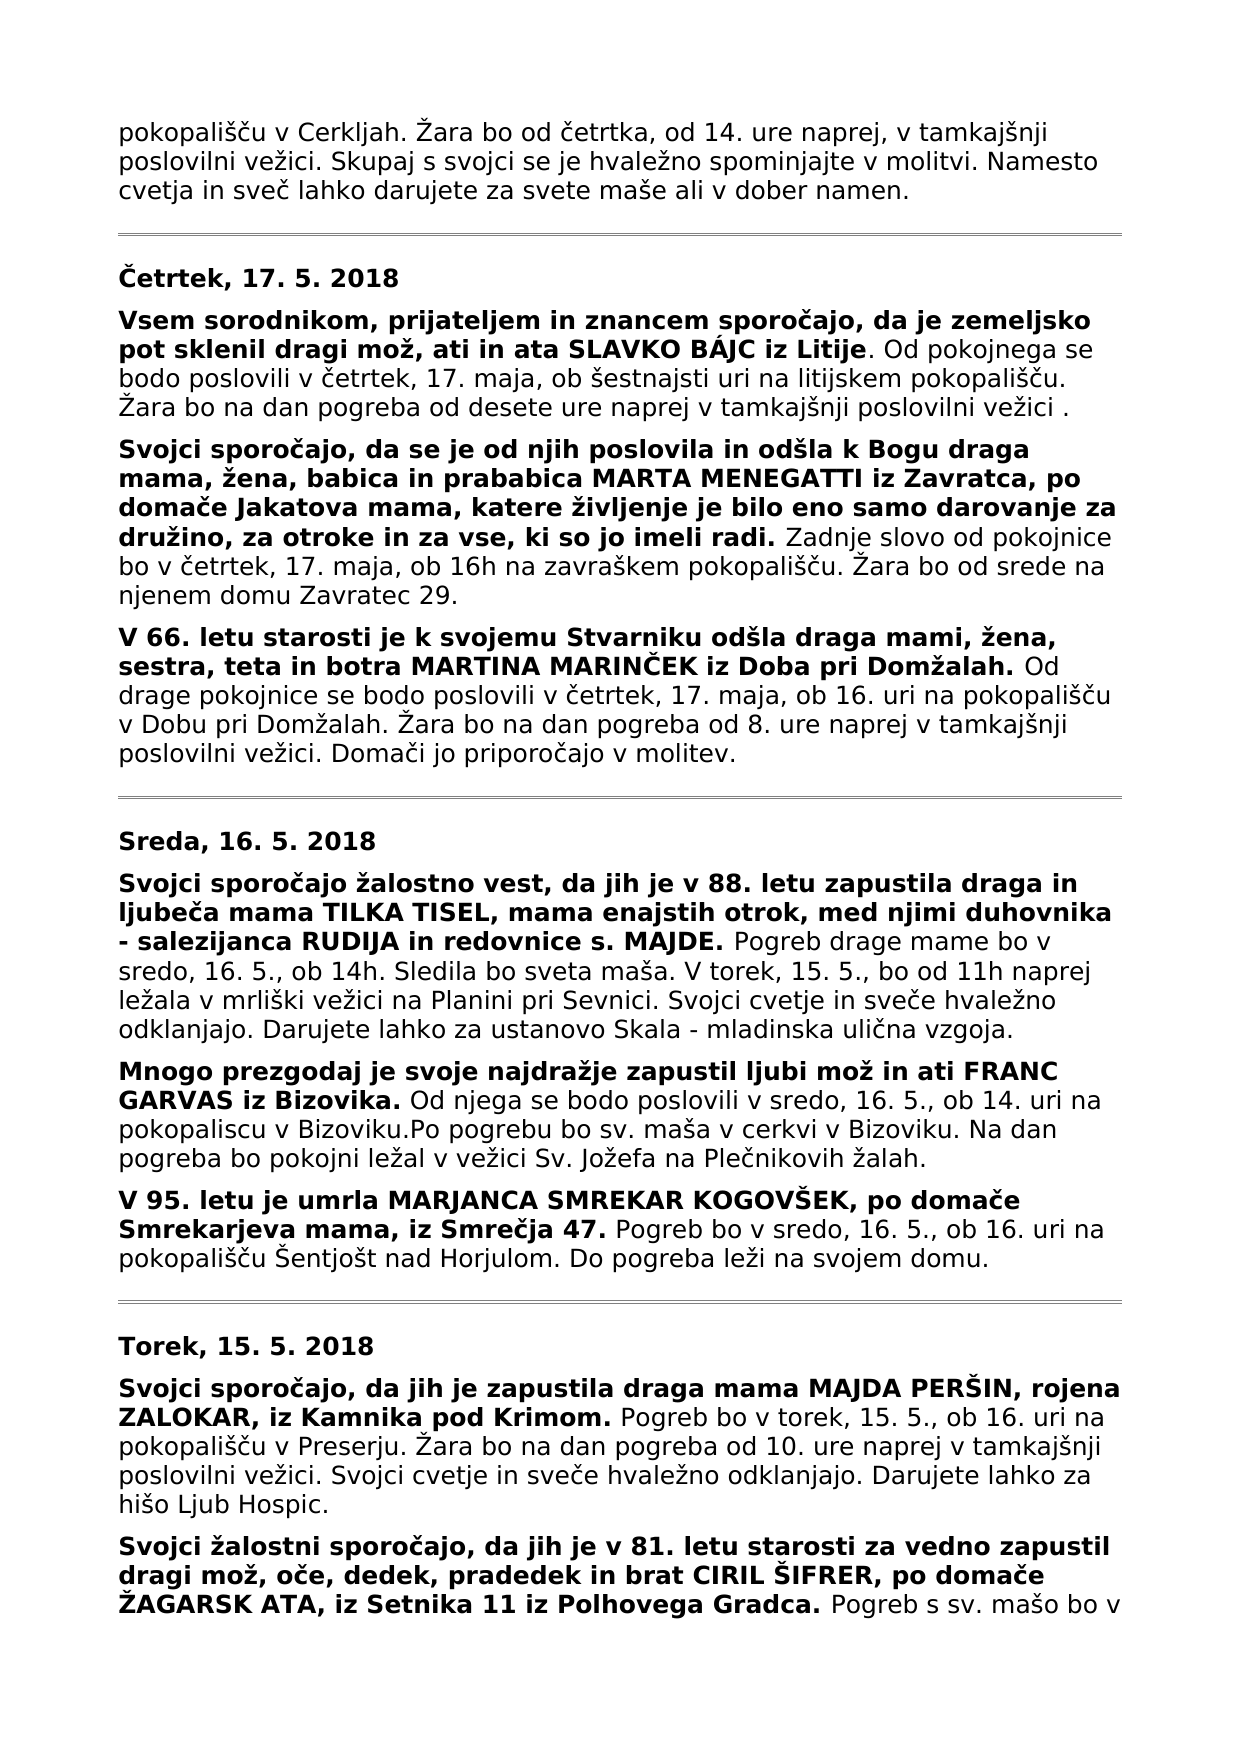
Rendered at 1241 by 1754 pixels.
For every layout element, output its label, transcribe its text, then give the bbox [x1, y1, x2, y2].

text Mnogo prezgodaj je svoje najdražje zapustil ljubi mož in ati FRANC GARVAS iz Bizovika. Od njega se bodo poslovili v sredo, 16. 5., ob 14. uri na pokopaliscu v Bizoviku.Po pogrebu bo sv. maša v cerkvi v Bizoviku. Na dan pogreba bo pokojni ležal v vežici Sv. Jožefa na Plečnikovih žalah. [118, 1057, 1122, 1173]
text Svojci sporočajo, da se je od njih poslovila in odšla k Bogu draga mama, žena, babica in prababica MARTA MENEGATTI iz Zavratca, po domače Jakatova mama, katere življenje je bilo eno samo darovanje za družino, za otroke in za vse, ki so jo imeli radi. Zadnje slovo od pokojnice bo v četrtek, 17. maja, ob 16h na zavraškem pokopališču. Žara bo od srede na njenem domu Zavratec 29. [118, 435, 1122, 610]
text Svojci sporočajo žalostno vest, da jih je v 88. letu zapustila draga in ljubeča mama TILKA TISEL, mama enajstih otrok, med njimi duhovnika - salezijanca RUDIJA in redovnice s. MAJDE. Pogreb drage mame bo v sredo, 16. 5., ob 14h. Sledila bo sveta maša. V torek, 15. 5., bo od 11h naprej ležala v mrliški vežici na Planini pri Sevnici. Svojci cvetje in sveče hvaležno odklanjajo. Darujete lahko za ustanovo Skala - mladinska ulična vzgoja. [118, 869, 1122, 1044]
text Sreda, 16. 5. 2018 [118, 827, 1122, 857]
text Svojci sporočajo, da jih je zapustila draga mama MAJDA PERŠIN, rojena ZALOKAR, iz Kamnika pod Krimom. Pogreb bo v torek, 15. 5., ob 16. uri na pokopališču v Preserju. Žara bo na dan pogreba od 10. ure naprej v tamkajšnji poslovilni vežici. Svojci cvetje in sveče hvaležno odklanjajo. Darujete lahko za hišo Ljub Hospic. [118, 1374, 1122, 1520]
text Vsem sorodnikom, prijateljem in znancem sporočajo, da je zemeljsko pot sklenil dragi mož, ati in ata SLAVKO BÁJC iz Litije. Od pokojnega se bodo poslovili v četrtek, 17. maja, ob šestnajsti uri na litijskem pokopališču. Žara bo na dan pogreba od desete ure naprej v tamkajšnji poslovilni vežici . [118, 306, 1122, 423]
text Torek, 15. 5. 2018 [118, 1332, 1122, 1361]
text V 95. letu je umrla MARJANCA SMREKAR KOGOVŠEK, po domače Smrekarjeva mama, iz Smrečja 47. Pogreb bo v sredo, 16. 5., ob 16. uri na pokopališču Šentjošt nad Horjulom. Do pogreba leži na svojem domu. [118, 1186, 1122, 1273]
text V 66. letu starosti je k svojemu Stvarniku odšla draga mami, žena, sestra, teta in botra MARTINA MARINČEK iz Doba pri Domžalah. Od drage pokojnice se bodo poslovili v četrtek, 17. maja, ob 16. uri na pokopališču v Dobu pri Domžalah. Žara bo na dan pogreba od 8. ure naprej v tamkajšnji poslovilni vežici. Domači jo priporočajo v molitev. [118, 623, 1122, 769]
text pokopališču v Cerkljah. Žara bo od četrtka, od 14. ure naprej, v tamkajšnji poslovilni vežici. Skupaj s svojci se je hvaležno spominjajte v molitvi. Namesto cvetja in sveč lahko darujete za svete maše ali v dober namen. [118, 118, 1122, 206]
text Svojci žalostni sporočajo, da jih je v 81. letu starosti za vedno zapustil dragi mož, oče, dedek, pradedek in brat CIRIL ŠIFRER, po domače ŽAGARSK ATA, iz Setnika 11 iz Polhovega Gradca. Pogreb s sv. mašo bo v [118, 1532, 1122, 1620]
text Četrtek, 17. 5. 2018 [118, 264, 1122, 294]
